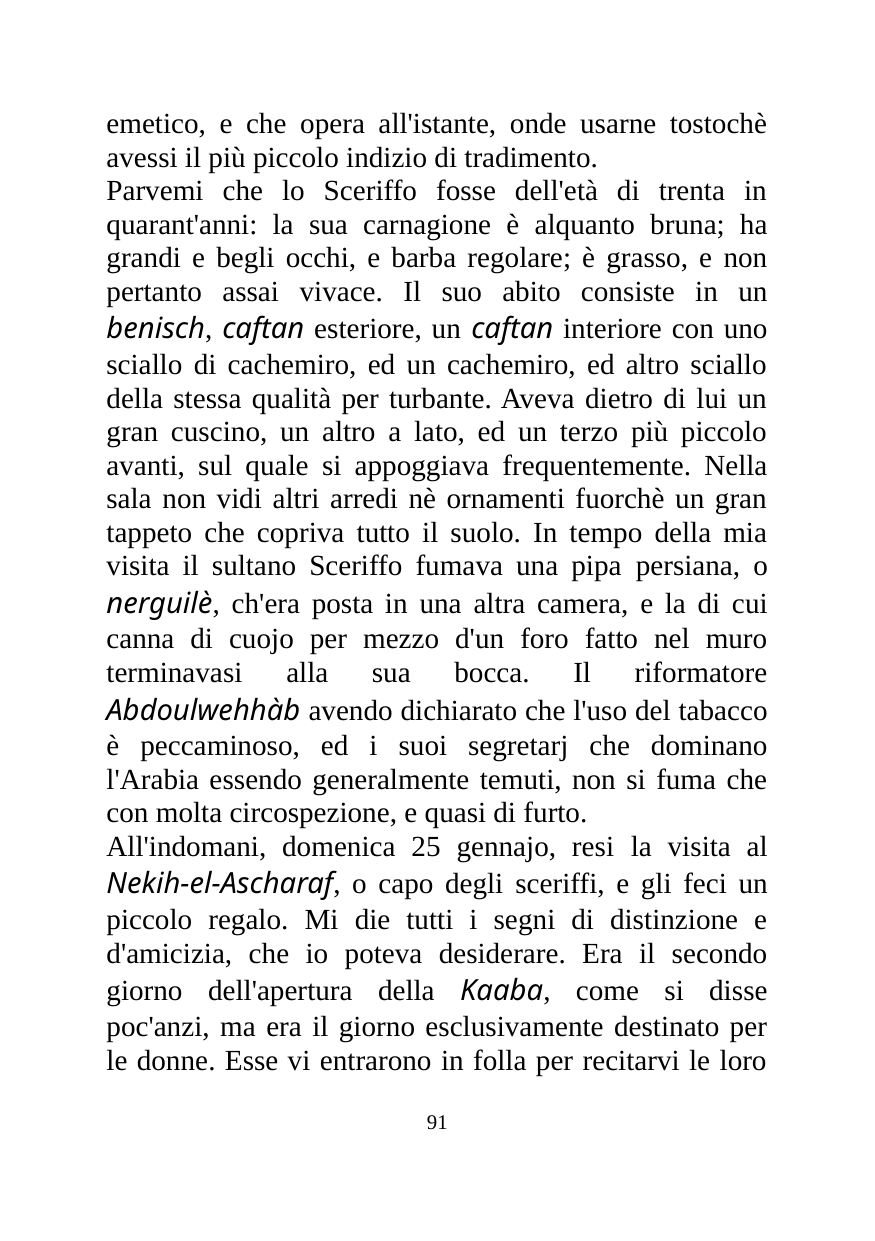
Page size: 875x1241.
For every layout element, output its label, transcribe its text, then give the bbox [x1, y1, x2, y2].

text All'indomani, domenica 25 gennajo, resi la visita al Nekih-el-Ascharaf, o capo degli sceriffi, e gli feci un piccolo regalo. Mi die tutti i segni di distinzione e d'amicizia, che io poteva desiderare. Era il secondo giorno dell'apertura della Kaaba, come si disse poc'anzi, ma era il giorno esclusivamente destinato per le donne. Esse vi entrarono in folla per recitarvi le loro [106, 829, 768, 1076]
text emetico, e che opera all'istante, onde usarne tostochè avessi il più piccolo indizio di tradimento. [106, 106, 768, 173]
text Parvemi che lo Sceriffo fosse dell'età di trenta in quarant'anni: la sua carnagione è alquanto bruna; ha grandi e begli occhi, e barba regolare; è grasso, e non pertanto assai vivace. Il suo abito consiste in un benisch, caftan esteriore, un caftan interiore con uno sciallo di cachemiro, ed un cachemiro, ed altro sciallo della stessa qualità per turbante. Aveva dietro di lui un gran cuscino, un altro a lato, ed un terzo più piccolo avanti, sul quale si appoggiava frequentemente. Nella sala non vidi altri arredi nè ornamenti fuorchè un gran tappeto che copriva tutto il suolo. In tempo della mia visita il sultano Sceriffo fumava una pipa persiana, o nerguilè, ch'era posta in una altra camera, e la di cui canna di cuojo per mezzo d'un foro fatto nel muro terminavasi alla sua bocca. Il riformatore Abdoulwehhàb avendo dichiarato che l'uso del tabacco è peccaminoso, ed i suoi segretarj che dominano l'Arabia essendo generalmente temuti, non si fuma che con molta circospezione, e quasi di furto. [106, 173, 768, 829]
